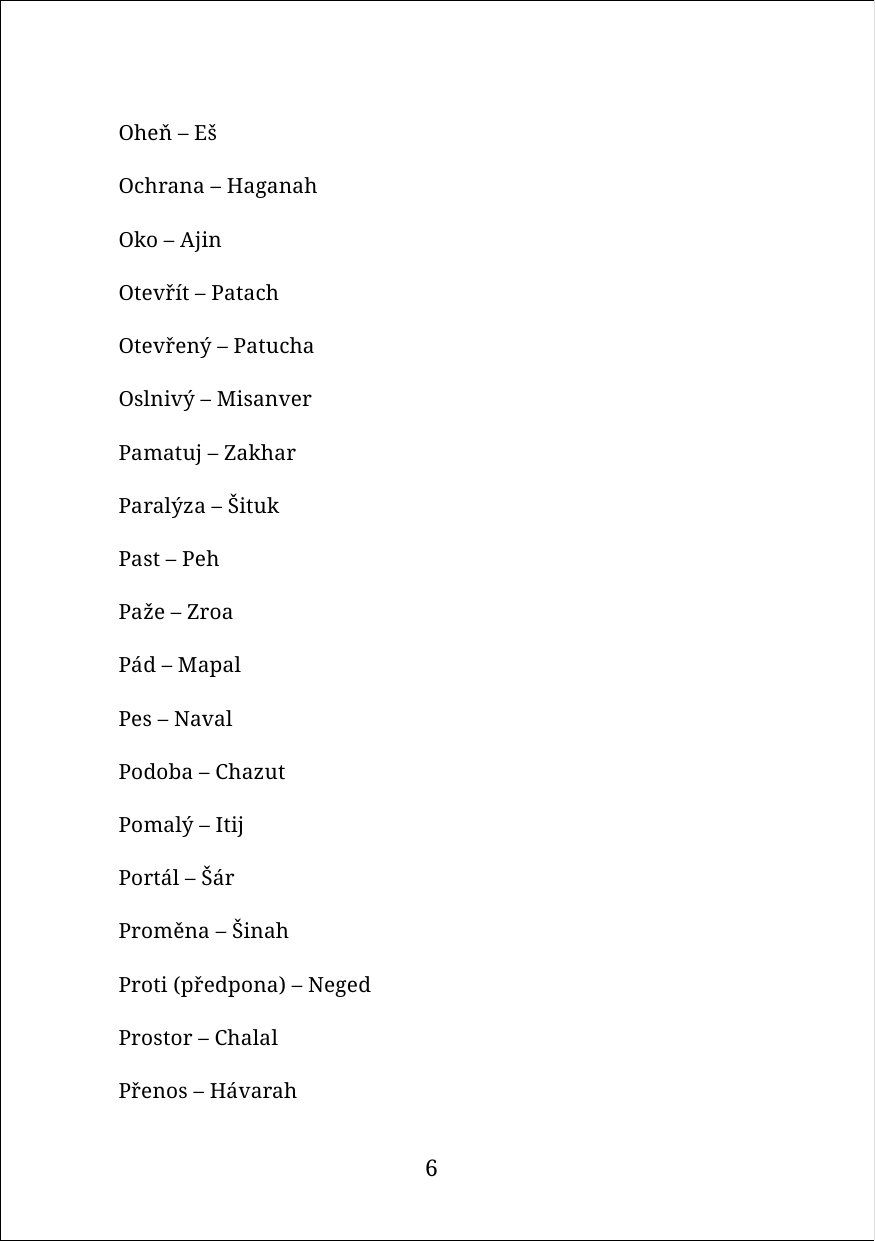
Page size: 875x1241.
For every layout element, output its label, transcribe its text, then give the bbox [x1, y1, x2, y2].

text Podoba – Chazut [118, 757, 756, 785]
text Prostor – Chalal [118, 1023, 756, 1052]
text Pes – Naval [118, 704, 756, 732]
text Oslnivý – Misanver [118, 384, 756, 413]
text Paže – Zroa [118, 597, 756, 626]
text Past – Peh [118, 544, 756, 572]
text Pád – Mapal [118, 651, 756, 679]
text Oheň – Eš [118, 118, 756, 147]
text Ochrana – Haganah [118, 171, 756, 200]
text Přenos – Hávarah [118, 1076, 756, 1105]
text Portál – Šár [118, 863, 756, 892]
text Oko – Ajin [118, 225, 756, 253]
text Otevřený – Patucha [118, 331, 756, 359]
text Pamatuj – Zakhar [118, 438, 756, 466]
text Otevřít – Patach [118, 278, 756, 306]
text Paralýza – Šituk [118, 491, 756, 519]
text Pomalý – Itij [118, 810, 756, 839]
text Proti (předpona) – Neged [118, 970, 756, 998]
text Proměna – Šinah [118, 917, 756, 945]
